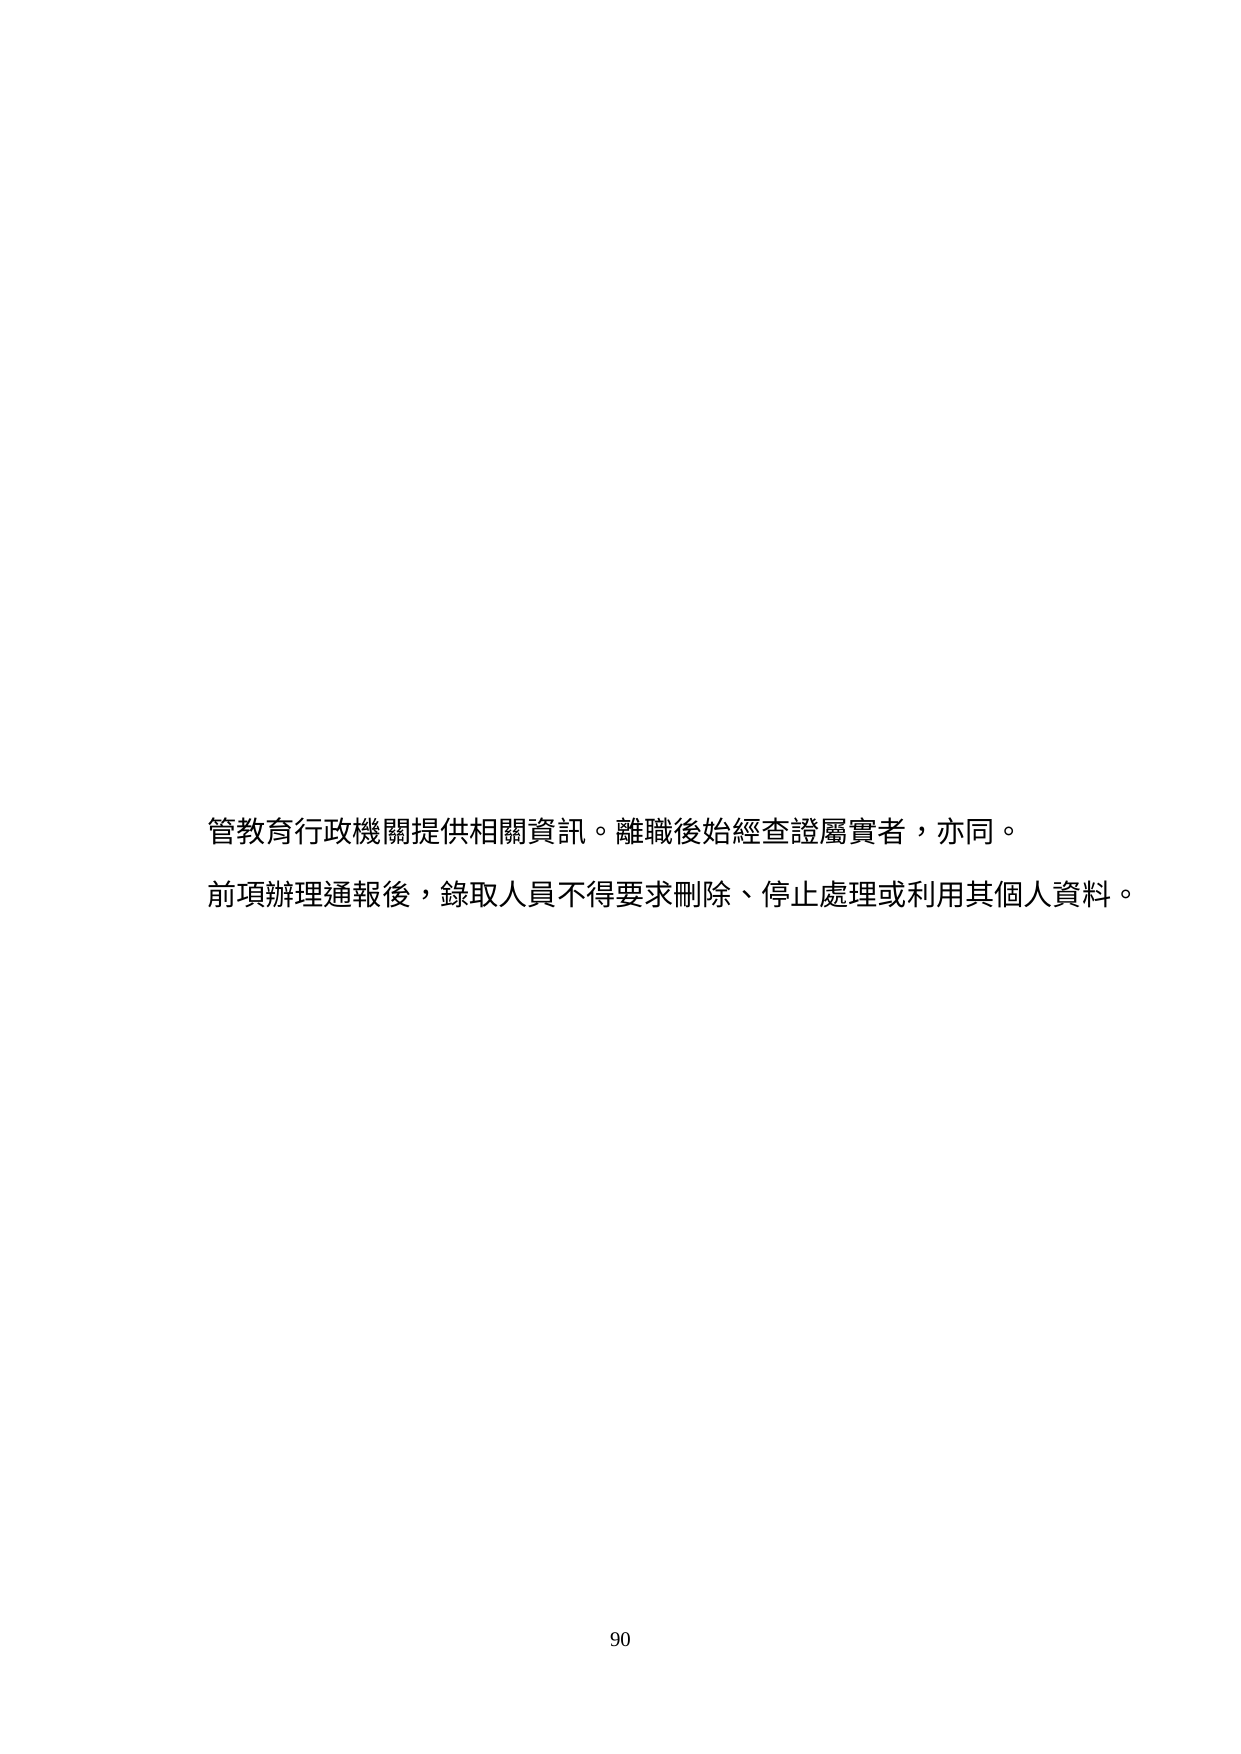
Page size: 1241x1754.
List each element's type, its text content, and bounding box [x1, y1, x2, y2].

list 管教育行政機關提供相關資訊。離職後始經查證屬實者，亦同。 [133, 788, 1122, 851]
text 前項辦理通報後，錄取人員不得要求刪除、停止處理或利用其個人資料。 [207, 851, 1122, 913]
